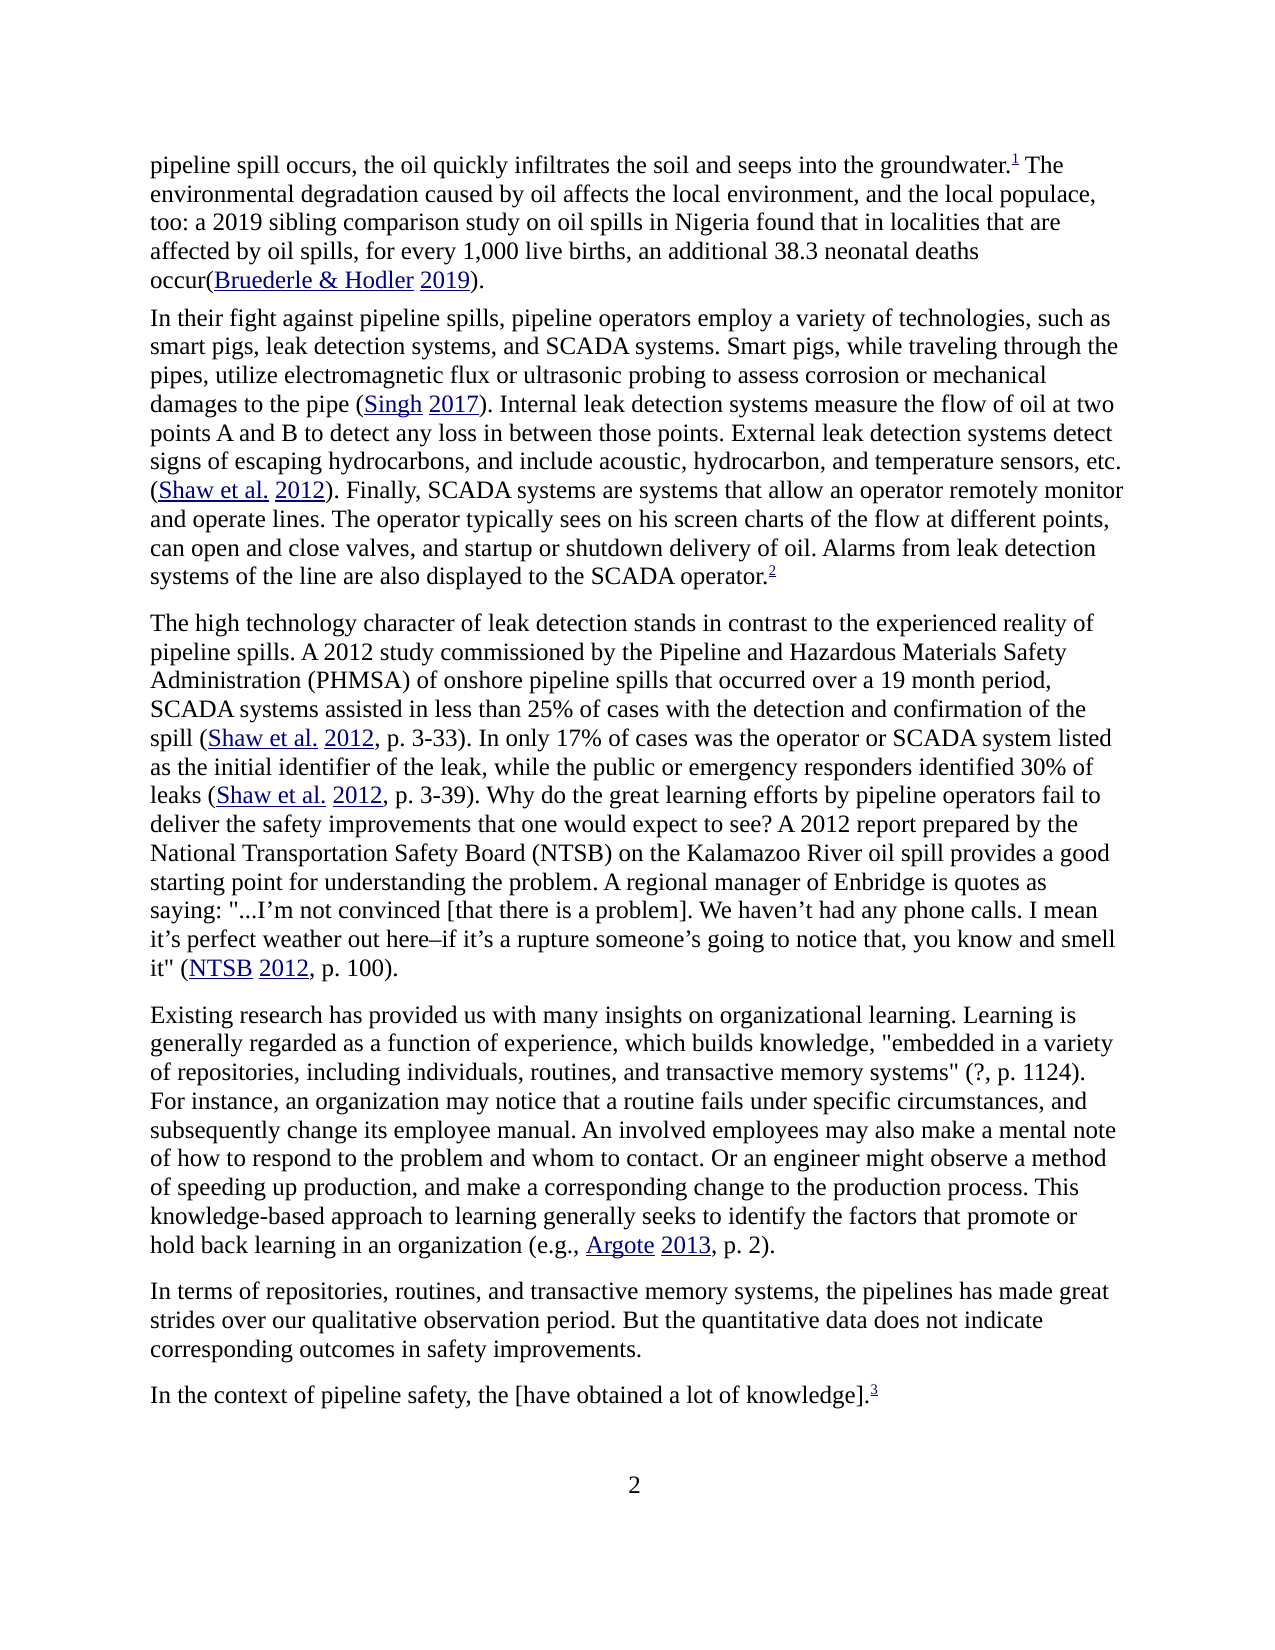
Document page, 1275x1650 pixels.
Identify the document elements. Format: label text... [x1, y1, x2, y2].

text pipeline spill occurs, the oil quickly infiltrates the soil and seeps into the groundwater.1 The environmental degradation caused by oil affects the local environment, and the local populace, too: a 2019 sibling comparison study on oil spills in Nigeria found that in localities that are affected by oil spills, for every 1,000 live births, an additional 38.3 neonatal deaths occur(Bruederle & Hodler 2019). [150, 150, 1125, 294]
text The high technology character of leak detection stands in contrast to the experienced reality of pipeline spills. A 2012 study commissioned by the Pipeline and Hazardous Materials Safety Administration (PHMSA) of onshore pipeline spills that occurred over a 19 month period, SCADA systems assisted in less than 25% of cases with the detection and confirmation of the spill (Shaw et al. 2012, p. 3-33). In only 17% of cases was the operator or SCADA system listed as the initial identifier of the leak, while the public or emergency responders identified 30% of leaks (Shaw et al. 2012, p. 3-39). Why do the great learning efforts by pipeline operators fail to deliver the safety improvements that one would expect to see? A 2012 report prepared by the National Transportation Safety Board (NTSB) on the Kalamazoo River oil spill provides a good starting point for understanding the problem. A regional manager of Enbridge is quotes as saying: "...I’m not convinced [that there is a problem]. We haven’t had any phone calls. I mean it’s perfect weather out here–if it’s a rupture someone’s going to notice that, you know and smell it" (NTSB 2012, p. 100). [150, 608, 1125, 982]
text In their fight against pipeline spills, pipeline operators employ a variety of technologies, such as smart pigs, leak detection systems, and SCADA systems. Smart pigs, while traveling through the pipes, utilize electromagnetic flux or ultrasonic probing to assess corrosion or mechanical damages to the pipe (Singh 2017). Internal leak detection systems measure the flow of oil at two points A and B to detect any loss in between those points. External leak detection systems detect signs of escaping hydrocarbons, and include acoustic, hydrocarbon, and temperature sensors, etc. (Shaw et al. 2012). Finally, SCADA systems are systems that allow an operator remotely monitor and operate lines. The operator typically sees on his screen charts of the flow at different points, can open and close valves, and startup or shutdown delivery of oil. Alarms from leak detection systems of the line are also displayed to the SCADA operator.2 [150, 303, 1125, 590]
text Existing research has provided us with many insights on organizational learning. Learning is generally regarded as a function of experience, which builds knowledge, "embedded in a variety of repositories, including individuals, routines, and transactive memory systems" (?, p. 1124). For instance, an organization may notice that a routine fails under specific circumstances, and subsequently change its employee manual. An involved employees may also make a mental note of how to respond to the problem and whom to contact. Or an engineer might observe a method of speeding up production, and make a corresponding change to the production process. This knowledge-based approach to learning generally seeks to identify the factors that promote or hold back learning in an organization (e.g., Argote 2013, p. 2). [150, 1000, 1125, 1258]
text In terms of repositories, routines, and transactive memory systems, the pipelines has made great strides over our qualitative observation period. But the quantitative data does not indicate corresponding outcomes in safety improvements. [150, 1276, 1125, 1363]
text In the context of pipeline safety, the [have obtained a lot of knowledge].3 [150, 1381, 1125, 1409]
